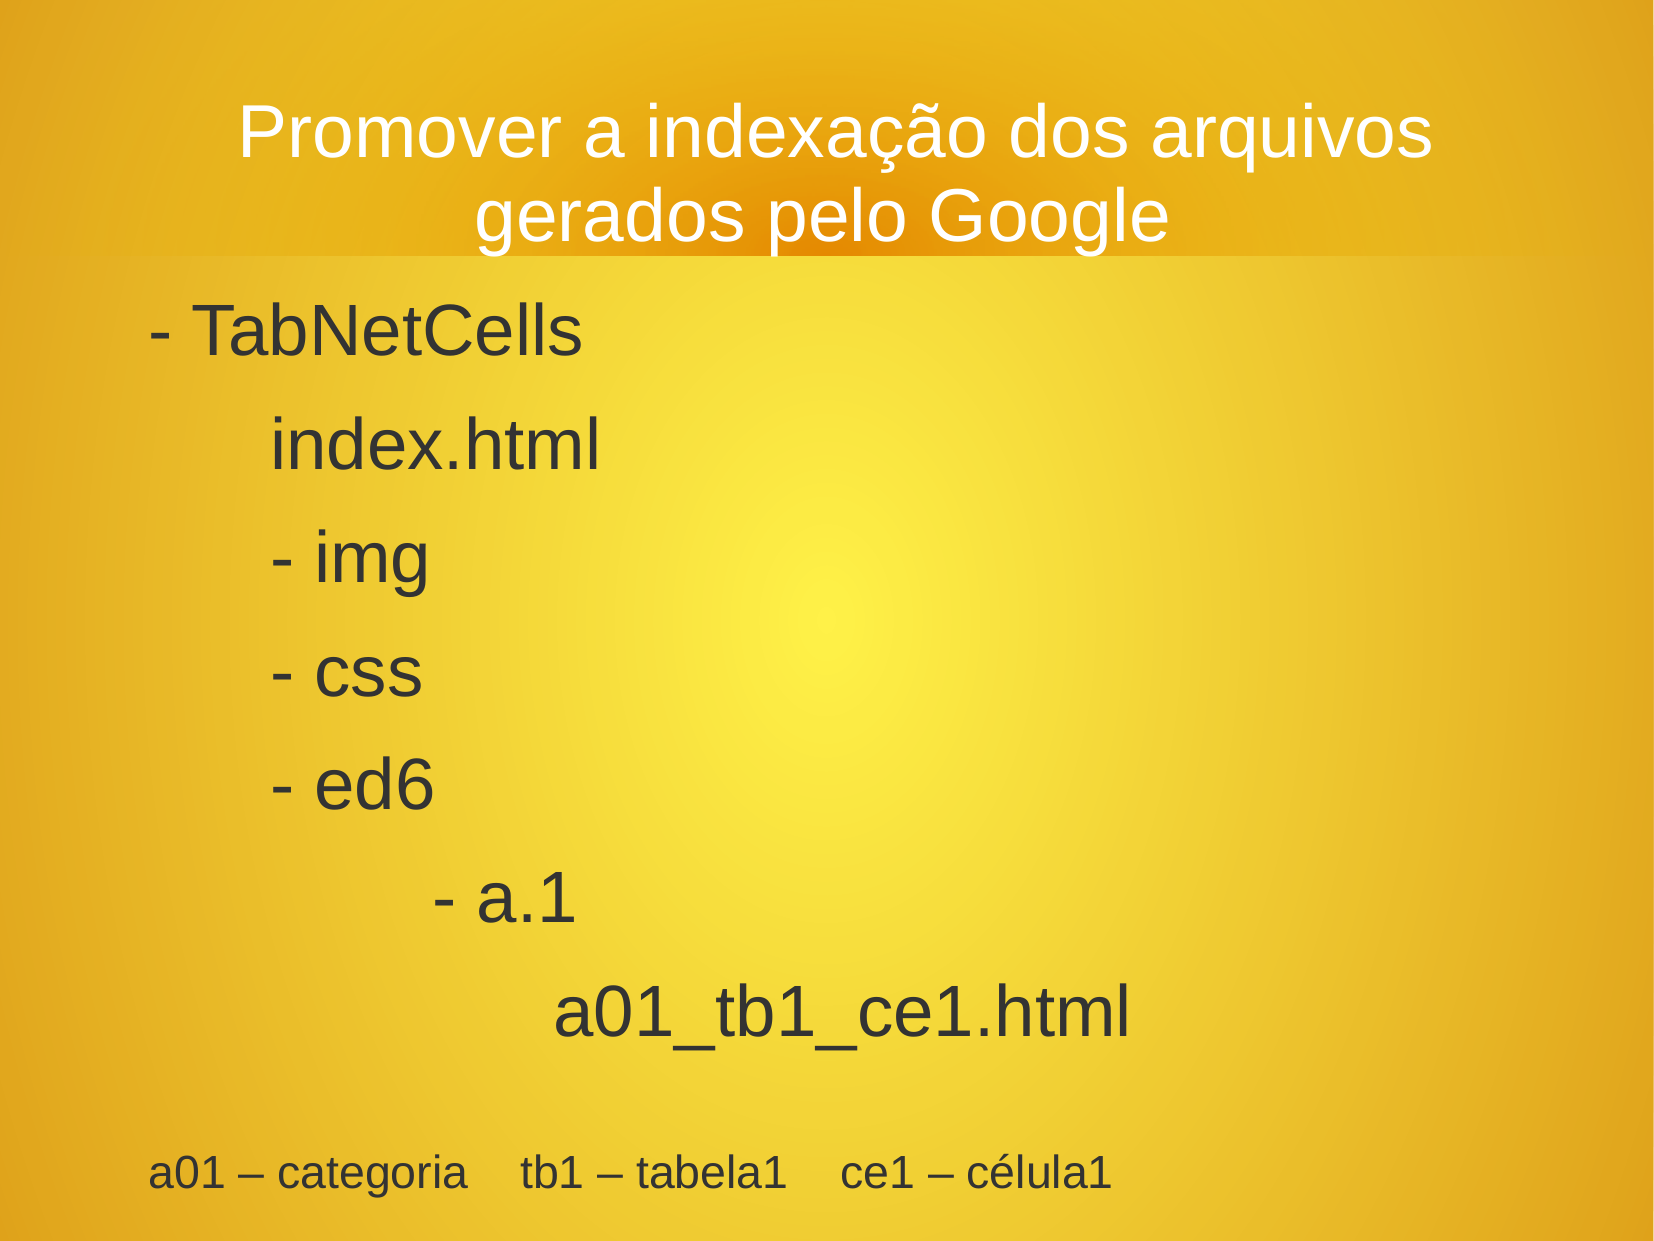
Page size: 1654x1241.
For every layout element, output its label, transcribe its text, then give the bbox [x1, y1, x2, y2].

list - TabNetCells index.html - img - css - ed6 - a.1 a01_tb1_ce1.html a01 – categoria tb1 – tabela1 ce1 – célula1 [82, 290, 1538, 1205]
title Promover a indexação dos arquivos gerados pelo Google [78, 70, 1567, 278]
